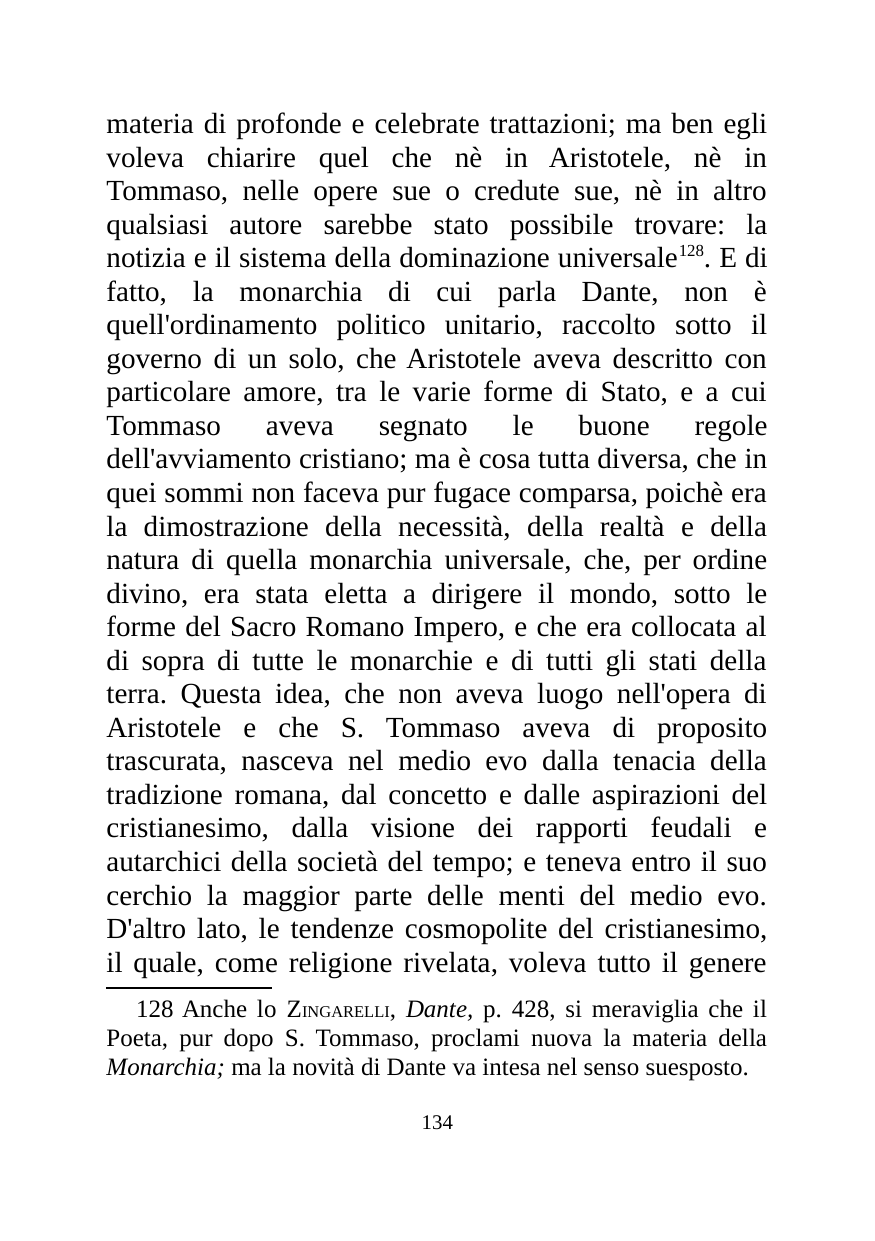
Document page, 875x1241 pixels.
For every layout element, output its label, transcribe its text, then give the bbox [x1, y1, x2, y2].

text Anche lo Zingarelli, Dante, p. 428, si meraviglia che il Poeta, pur dopo S. Tommaso, proclami nuova la materia della Monarchia; ma la novità di Dante va intesa nel senso suesposto. [106, 994, 768, 1080]
text materia di profonde e celebrate trattazioni; ma ben egli voleva chiarire quel che nè in Aristotele, nè in Tommaso, nelle opere sue o credute sue, nè in altro qualsiasi autore sarebbe stato possibile trovare: la notizia e il sistema della dominazione universale. E di fatto, la monarchia di cui parla Dante, non è quell'ordinamento politico unitario, raccolto sotto il governo di un solo, che Aristotele aveva descritto con particolare amore, tra le varie forme di Stato, e a cui Tommaso aveva segnato le buone regole dell'avviamento cristiano; ma è cosa tutta diversa, che in quei sommi non faceva pur fugace comparsa, poichè era la dimostrazione della necessità, della realtà e della natura di quella monarchia universale, che, per ordine divino, era stata eletta a dirigere il mondo, sotto le forme del Sacro Romano Impero, e che era collocata al di sopra di tutte le monarchie e di tutti gli stati della terra. Questa idea, che non aveva luogo nell'opera di Aristotele e che S. Tommaso aveva di proposito trascurata, nasceva nel medio evo dalla tenacia della tradizione romana, dal concetto e dalle aspirazioni del cristianesimo, dalla visione dei rapporti feudali e autarchici della società del tempo; e teneva entro il suo cerchio la maggior parte delle menti del medio evo. D'altro lato, le tendenze cosmopolite del cristianesimo, il quale, come religione rivelata, voleva tutto il genere [106, 106, 768, 978]
